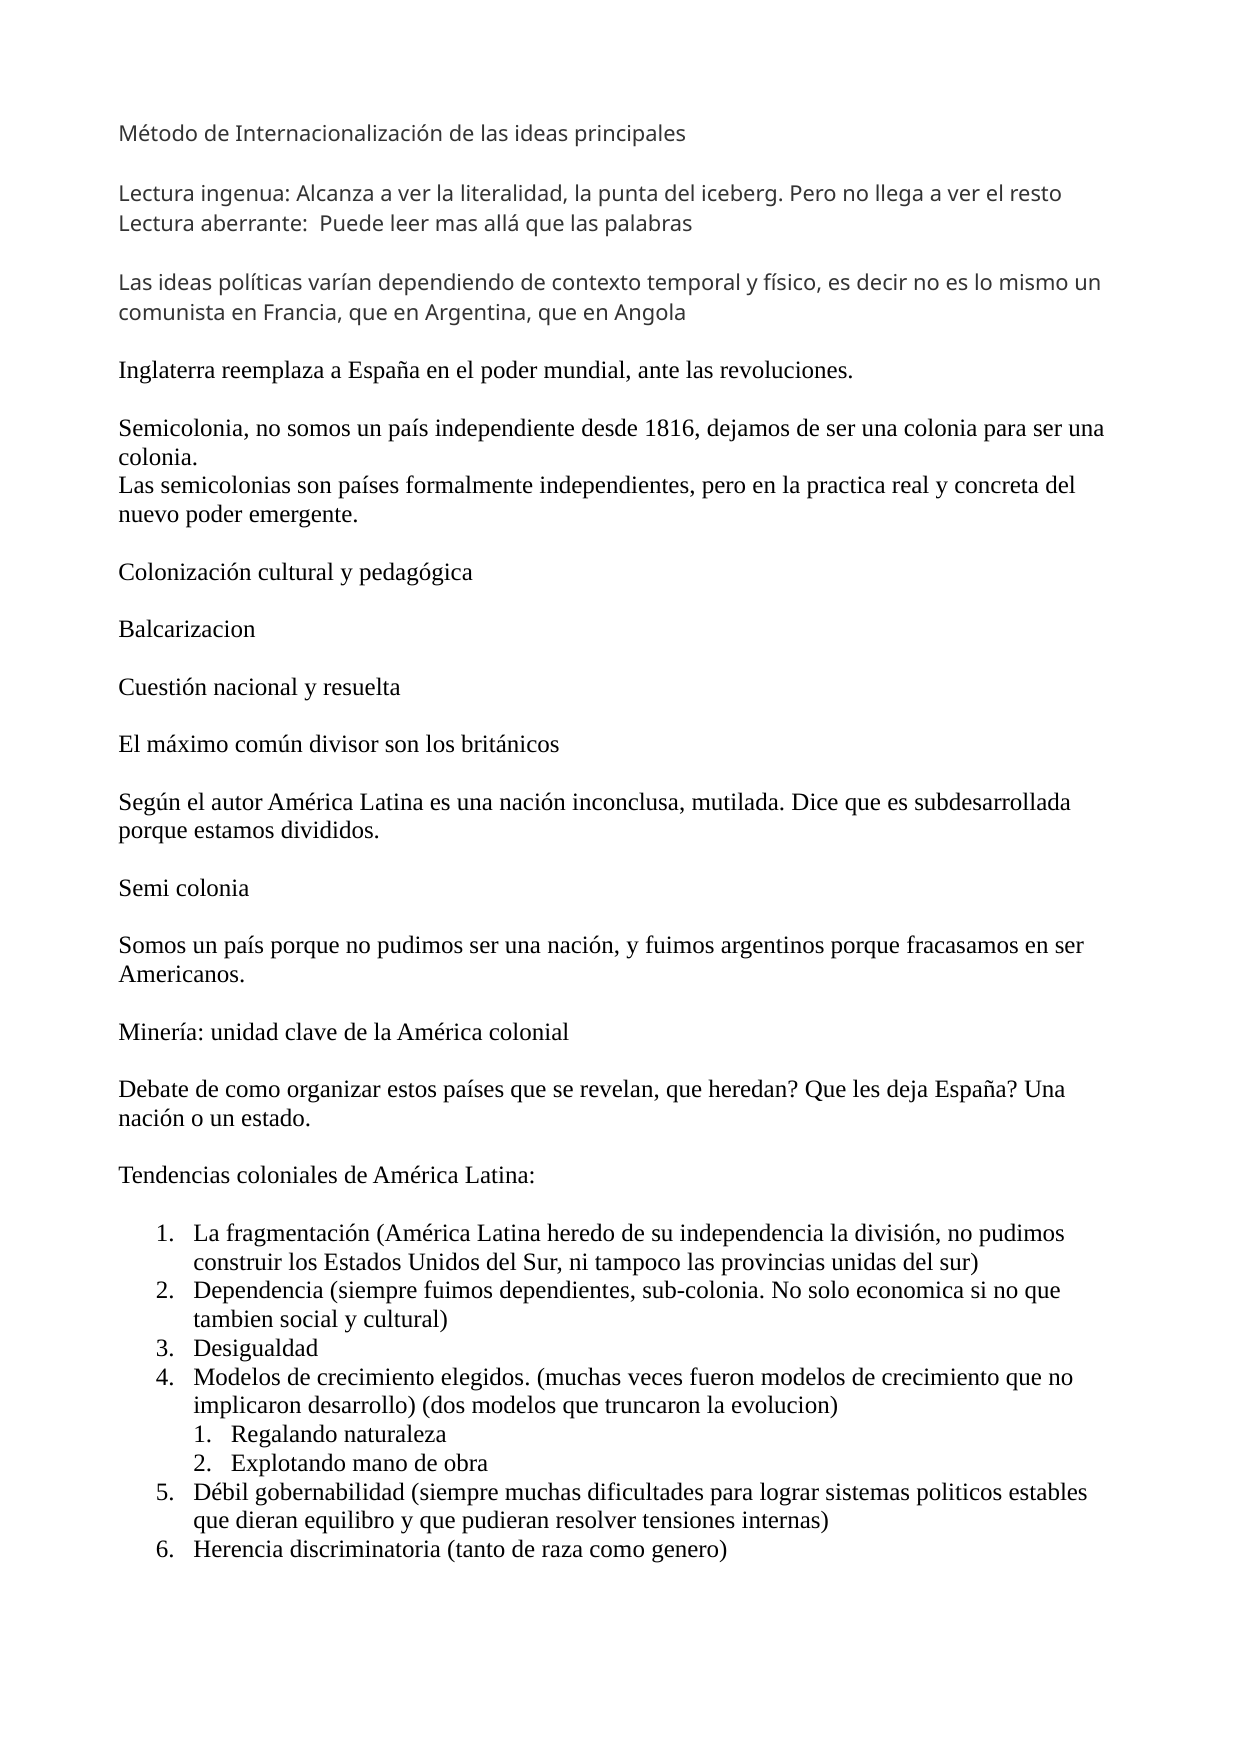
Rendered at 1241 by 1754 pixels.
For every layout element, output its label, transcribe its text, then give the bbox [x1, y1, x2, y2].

list Débil gobernabilidad (siempre muchas dificultades para lograr sistemas politicos estables que dieran equilibro y que pudieran resolver tensiones internas) [156, 1477, 1122, 1534]
text Balcarizacion [118, 614, 1122, 643]
text Las ideas políticas varían dependiendo de contexto temporal y físico, es decir no es lo mismo un comunista en Francia, que en Argentina, que en Angola [118, 267, 1122, 327]
text Método de Internacionalización de las ideas principales [118, 118, 1122, 148]
text El máximo común divisor son los británicos [118, 729, 1122, 758]
text Semicolonia, no somos un país independiente desde 1816, dejamos de ser una colonia para ser una colonia. [118, 413, 1122, 470]
text Colonización cultural y pedagógica [118, 557, 1122, 585]
text Semi colonia [118, 873, 1122, 902]
list La fragmentación (América Latina heredo de su independencia la división, no pudimos construir los Estados Unidos del Sur, ni tampoco las provincias unidas del sur) [156, 1218, 1122, 1275]
list Dependencia (siempre fuimos dependientes, sub-colonia. No solo economica si no que tambien social y cultural) [156, 1275, 1122, 1333]
text Tendencias coloniales de América Latina: [118, 1160, 1122, 1189]
text Lectura ingenua: Alcanza a ver la literalidad, la punta del iceberg. Pero no llega a ver el resto [118, 178, 1122, 207]
list Modelos de crecimiento elegidos. (muchas veces fueron modelos de crecimiento que no implicaron desarrollo) (dos modelos que truncaron la evolucion) [156, 1362, 1122, 1419]
text Inglaterra reemplaza a España en el poder mundial, ante las revoluciones. [118, 355, 1122, 384]
text Minería: unidad clave de la América colonial [118, 1017, 1122, 1045]
text Las semicolonias son países formalmente independientes, pero en la practica real y concreta del nuevo poder emergente. [118, 470, 1122, 528]
text Según el autor América Latina es una nación inconclusa, mutilada. Dice que es subdesarrollada porque estamos divididos. [118, 787, 1122, 844]
text Cuestión nacional y resuelta [118, 672, 1122, 700]
text Somos un país porque no pudimos ser una nación, y fuimos argentinos porque fracasamos en ser Americanos. [118, 930, 1122, 988]
text Debate de como organizar estos países que se revelan, que heredan? Que les deja España? Una nación o un estado. [118, 1074, 1122, 1132]
text Lectura aberrante: Puede leer mas allá que las palabras [118, 207, 1122, 237]
list Herencia discriminatoria (tanto de raza como genero) [156, 1534, 1122, 1563]
list Regalando naturaleza [193, 1419, 1122, 1448]
list Desigualdad [156, 1333, 1122, 1362]
list Explotando mano de obra [193, 1448, 1122, 1477]
